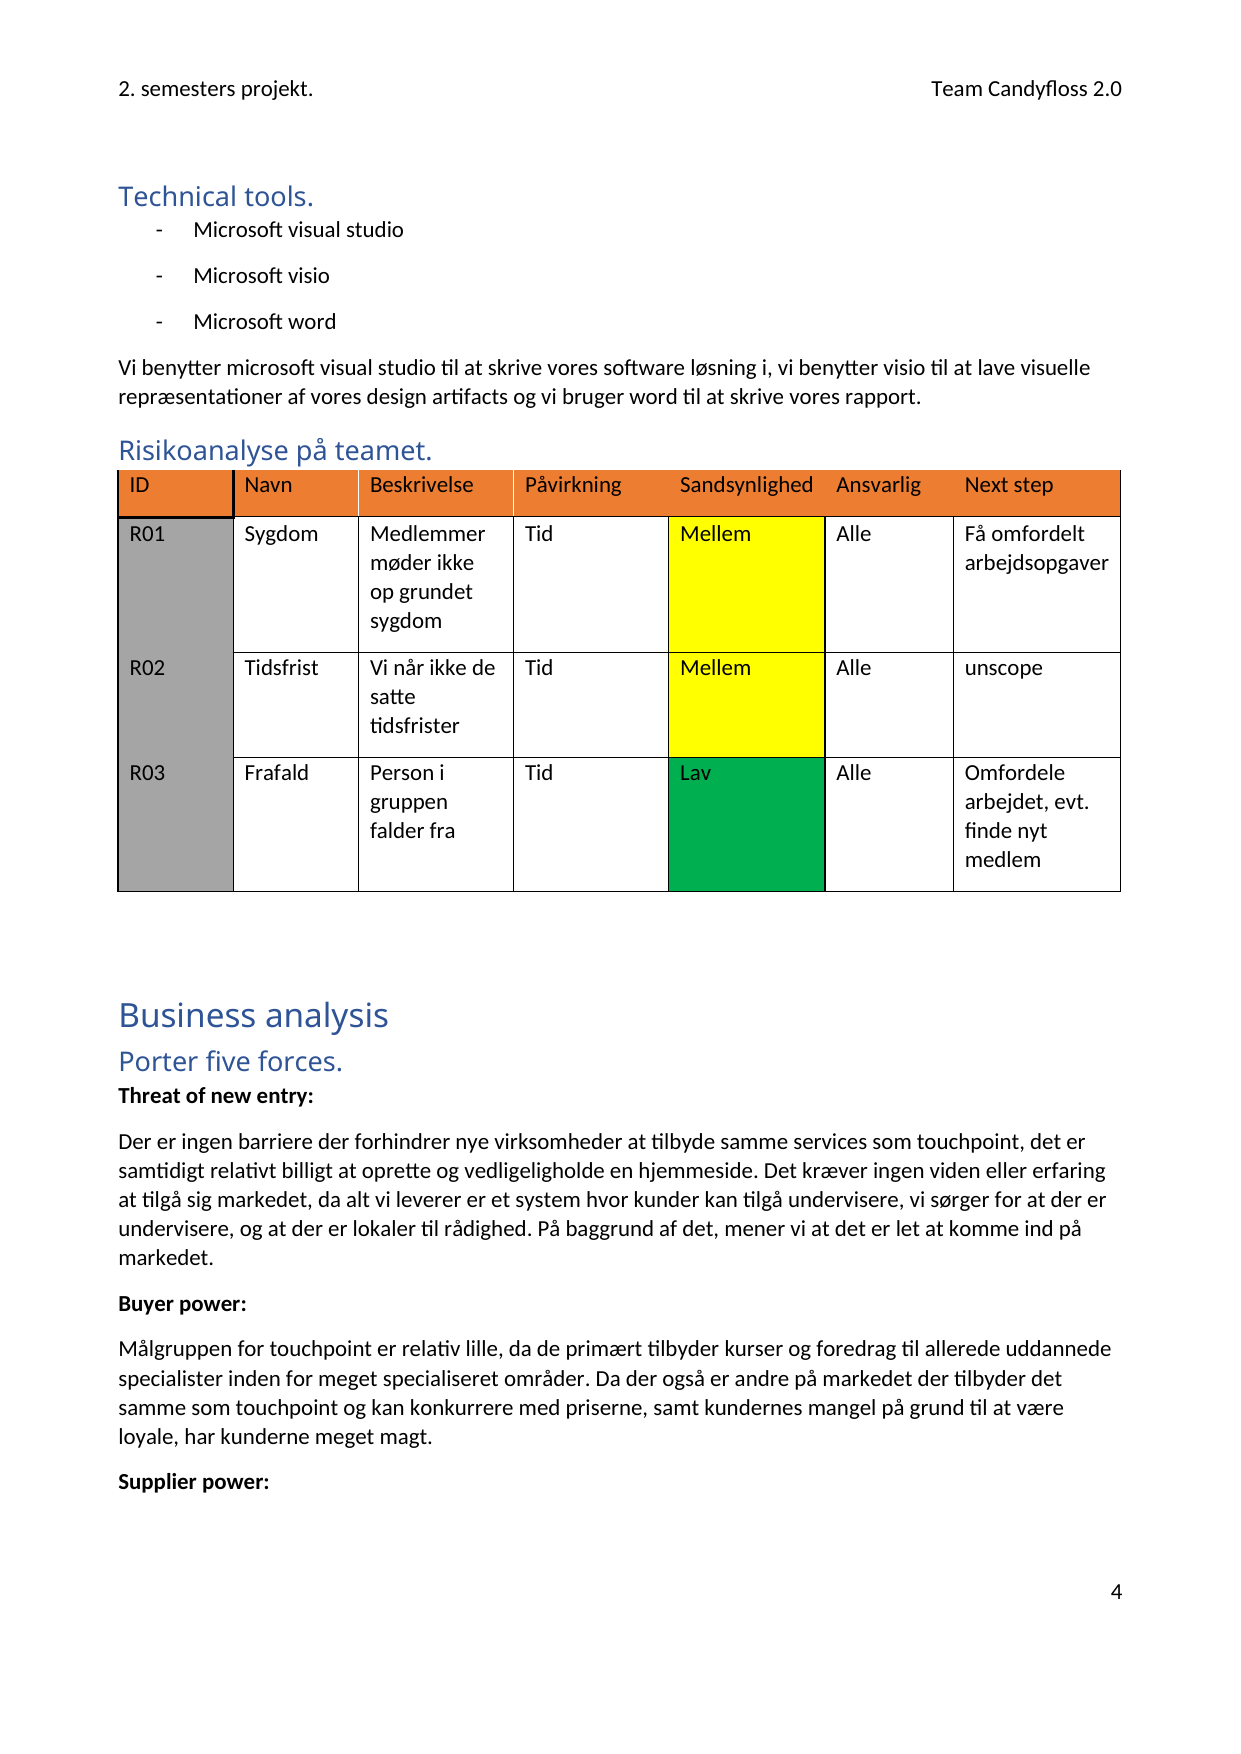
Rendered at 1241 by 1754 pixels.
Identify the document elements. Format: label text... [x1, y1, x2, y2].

table_cell Lav [669, 758, 824, 891]
table_cell Alle [826, 758, 953, 891]
table_cell Alle [826, 653, 953, 757]
table_header Påvirkning [514, 470, 669, 516]
text Der er ingen barriere der forhindrer nye virksomheder at tilbyde samme services som touchpoint, det er samtidigt relativt billigt at oprette og vedligeligholde en hjemmeside. Det kræver ingen viden eller erfaring at tilgå sig markedet, da alt vi leverer er et system hvor kunder kan tilgå undervisere, vi sørger for at der er undervisere, og at der er lokaler til rådighed. På baggrund af det, mener vi at det er let at komme ind på markedet. [118, 1127, 1122, 1271]
text Threat of new entry: [118, 1081, 1122, 1109]
table_header Beskrivelse [359, 470, 513, 516]
text Supplier power: [118, 1467, 1122, 1496]
subtitle Technical tools. [118, 177, 1122, 214]
table_cell Tid [514, 653, 668, 757]
table_cell R01 [119, 519, 233, 652]
table_cell R02 [119, 652, 233, 757]
table_cell Person i gruppen falder fra [359, 758, 513, 891]
table_cell Tid [514, 517, 668, 652]
table_cell Medlemmer møder ikke op grundet sygdom [359, 517, 513, 652]
table_header Navn [235, 470, 358, 516]
subtitle Risikoanalyse på teamet. [118, 432, 1122, 468]
table_cell Mellem [669, 653, 824, 757]
table_cell R03 [119, 757, 233, 891]
table_cell Tid [514, 758, 668, 891]
table_cell Mellem [669, 517, 824, 652]
subtitle Porter five forces. [118, 1043, 1122, 1080]
table_cell Alle [826, 517, 953, 652]
text Buyer power: [118, 1289, 1122, 1317]
table_cell unscope [954, 653, 1120, 757]
list Microsoft visual studio [156, 216, 1122, 243]
list Microsoft visio [156, 261, 1122, 289]
table_cell Omfordele arbejdet, evt. finde nyt medlem [954, 758, 1120, 891]
table_header Ansvarlig [825, 470, 953, 516]
table_header Next step [953, 470, 1120, 516]
table_cell Få omfordelt arbejdsopgaver [954, 517, 1120, 652]
table_cell Vi når ikke de satte tidsfrister [359, 653, 513, 757]
table_header ID [119, 470, 232, 516]
table_cell Frafald [234, 758, 358, 891]
subtitle Business analysis [118, 991, 1122, 1037]
table_header Sandsynlighed [669, 470, 825, 516]
list Microsoft word [156, 307, 1122, 335]
table_cell Tidsfrist [234, 653, 358, 757]
text Målgruppen for touchpoint er relativ lille, da de primært tilbyder kurser og foredrag til allerede uddannede specialister inden for meget specialiseret områder. Da der også er andre på markedet der tilbyder det samme som touchpoint og kan konkurrere med priserne, samt kundernes mangel på grund til at være loyale, har kunderne meget magt. [118, 1334, 1122, 1450]
text Vi benytter microsoft visual studio til at skrive vores software løsning i, vi benytter visio til at lave visuelle repræsentationer af vores design artifacts og vi bruger word til at skrive vores rapport. [118, 353, 1122, 410]
table_cell Sygdom [234, 517, 358, 652]
